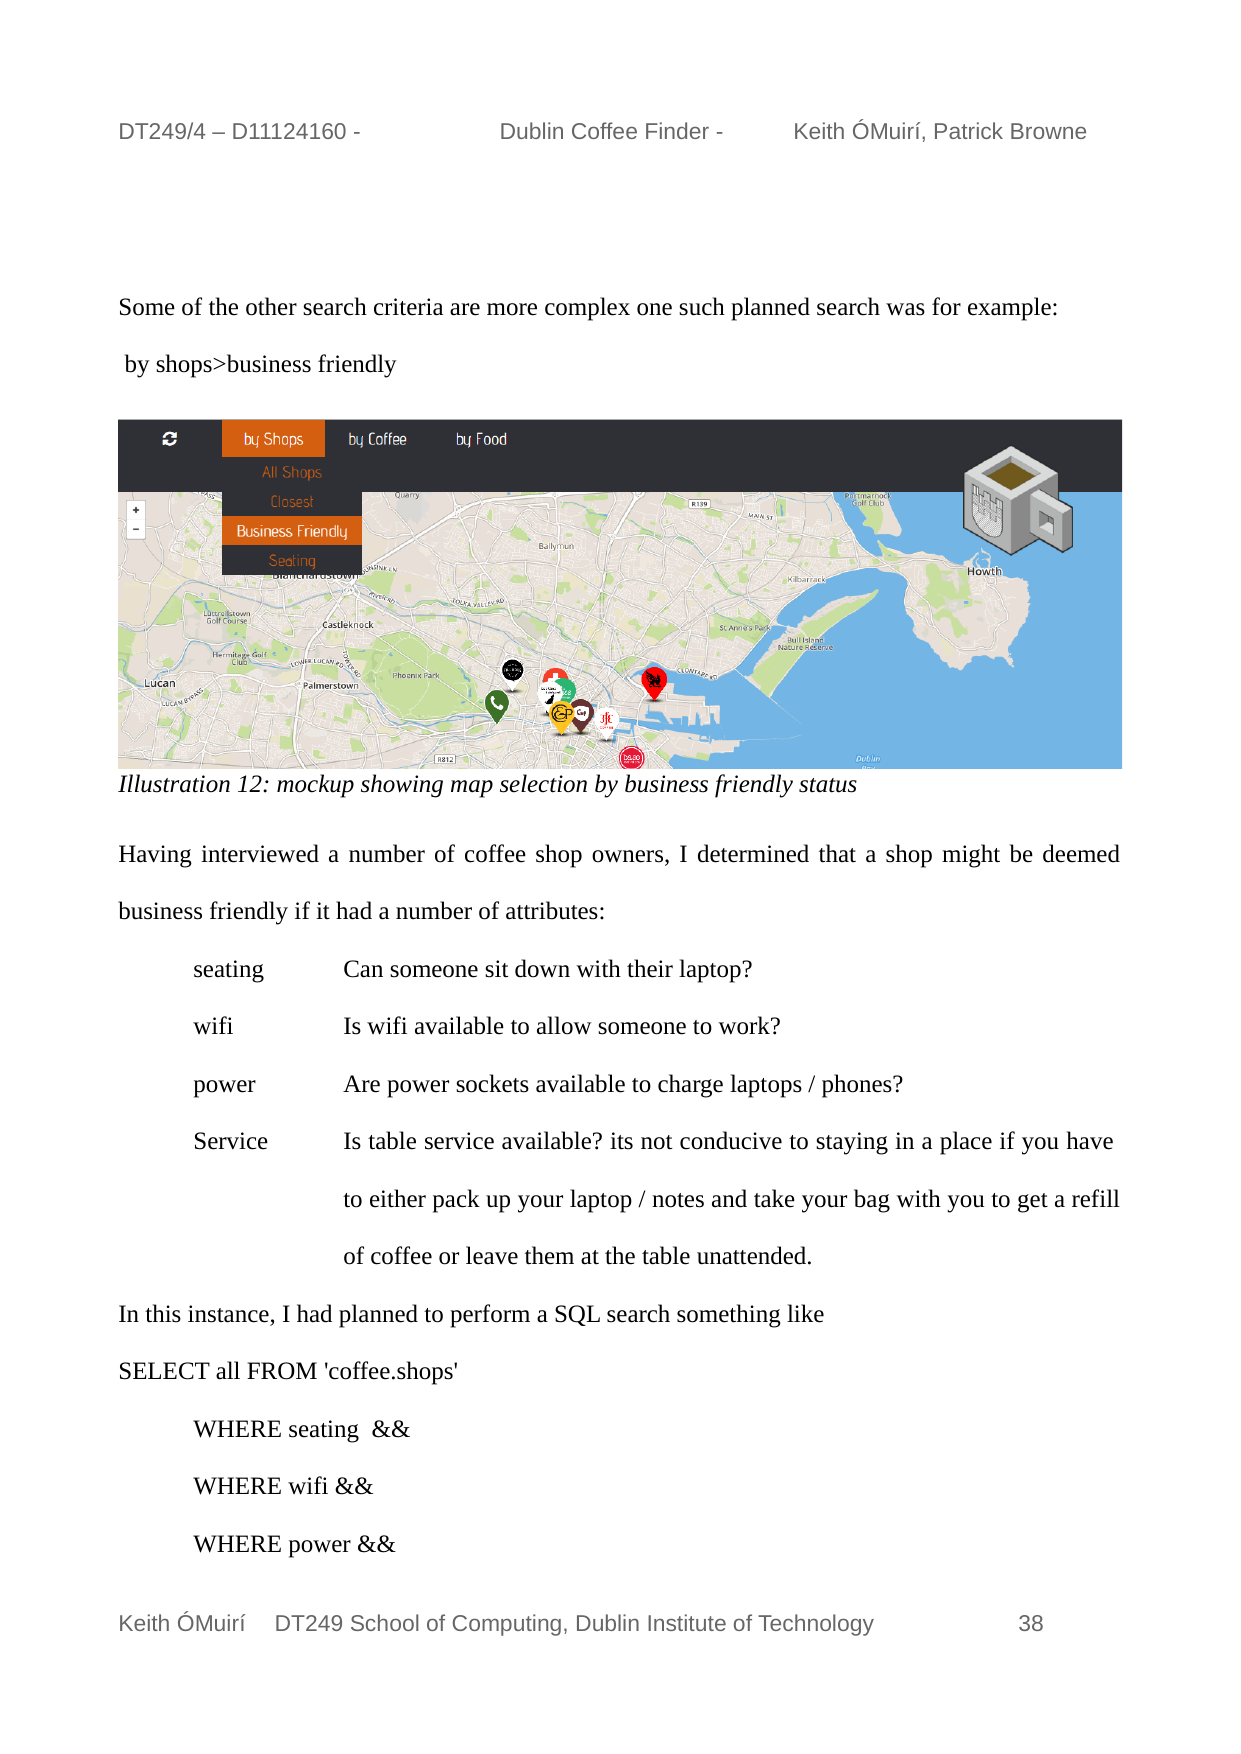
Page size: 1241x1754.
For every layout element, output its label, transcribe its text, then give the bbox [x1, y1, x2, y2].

text Having interviewed a number of coffee shop owners, I determined that a shop might be deemed business friendly if it had a number of attributes: [118, 839, 1122, 925]
picture [118, 419, 1123, 769]
text In this instance, I had planned to perform a SQL search something like [118, 1299, 1122, 1327]
text SELECT all FROM 'coffee.shops' [118, 1356, 1122, 1385]
text Illustration 12: mockup showing map selection by business friendly status [118, 769, 1122, 797]
text Some of the other search criteria are more complex one such planned search was for example: [118, 292, 1122, 321]
text by shops>business friendly [118, 349, 1122, 378]
text WHERE power && [118, 1529, 1122, 1557]
text power Are power sockets available to charge laptops / phones? [118, 1069, 1122, 1097]
text WHERE wifi && [118, 1471, 1122, 1500]
text wifi Is wifi available to allow someone to work? [118, 1011, 1122, 1040]
text seating Can someone sit down with their laptop? [118, 954, 1122, 982]
text Service Is table service available? its not conducive to staying in a place if you have to either pack up your laptop / notes and take your bag with you to get a refill of coffee or leave them at the table unattended. [118, 1126, 1122, 1270]
text WHERE seating && [118, 1414, 1122, 1442]
